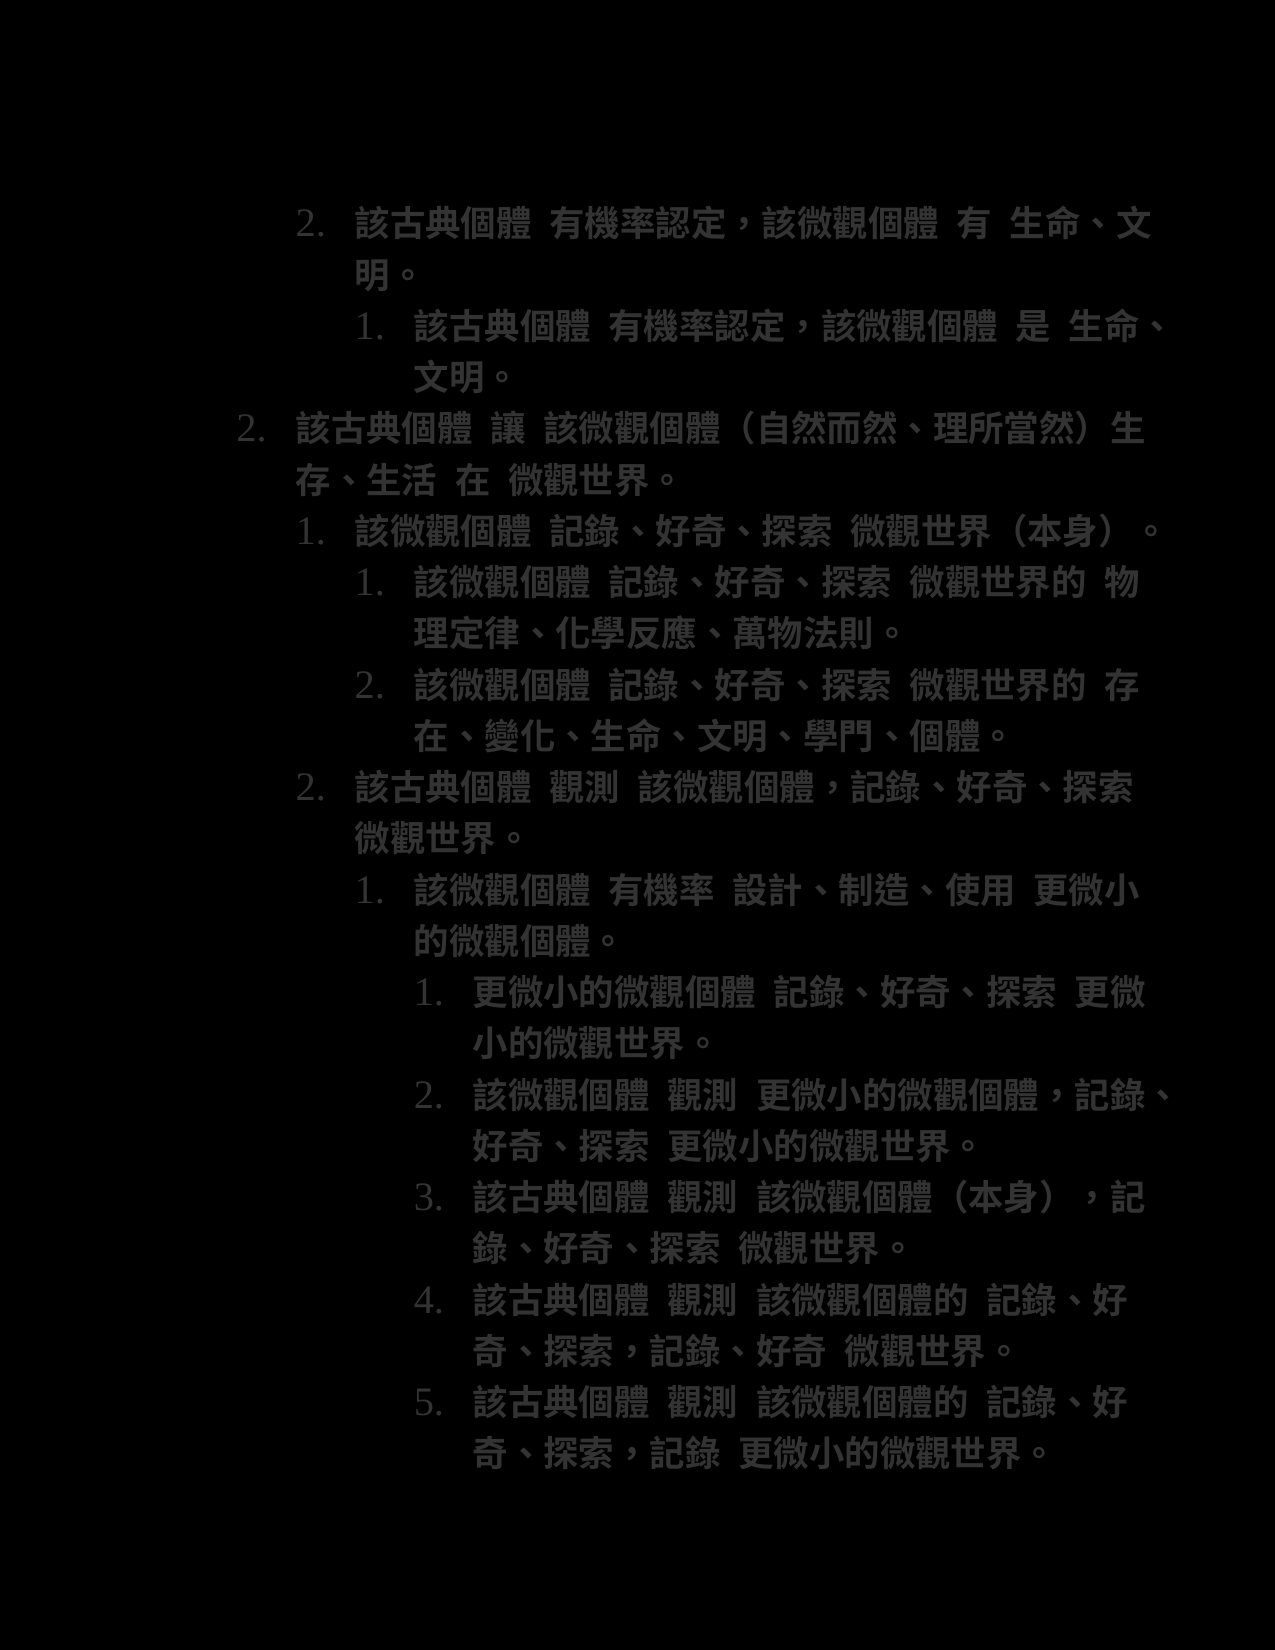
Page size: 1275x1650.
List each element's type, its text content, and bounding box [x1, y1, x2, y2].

list 該古典個體 觀測 該微觀個體的 記錄、好奇、探索，記錄、好奇 微觀世界。 [413, 1272, 1157, 1374]
list 該古典個體 有機率認定，該微觀個體 是 生命、文明。 [354, 298, 1157, 401]
list 該微觀個體 有機率 設計、制造、使用 更微小的微觀個體。 [354, 862, 1157, 964]
list 該微觀個體 記錄、好奇、探索 微觀世界（本身）。 [295, 503, 1157, 554]
list 該古典個體 觀測 該微觀個體的 記錄、好奇、探索，記錄 更微小的微觀世界。 [413, 1374, 1157, 1477]
list 更微小的微觀個體 記錄、好奇、探索 更微小的微觀世界。 [413, 964, 1157, 1067]
list 該微觀個體 記錄、好奇、探索 微觀世界的 物理定律、化學反應、萬物法則。 [354, 554, 1157, 657]
list 該微觀個體 觀測 更微小的微觀個體，記錄、好奇、探索 更微小的微觀世界。 [413, 1067, 1157, 1169]
list 該古典個體 觀測 該微觀個體（本身），記錄、好奇、探索 微觀世界。 [413, 1169, 1157, 1272]
list 該古典個體 讓 該微觀個體（自然而然、理所當然）生存、生活 在 微觀世界。 [236, 401, 1157, 503]
list 該古典個體 有機率認定，該微觀個體 有 生命、文明。 [295, 196, 1157, 298]
list 該微觀個體 記錄、好奇、探索 微觀世界的 存在、變化、生命、文明、學門、個體。 [354, 657, 1157, 759]
list 該古典個體 觀測 該微觀個體，記錄、好奇、探索 微觀世界。 [295, 759, 1157, 862]
